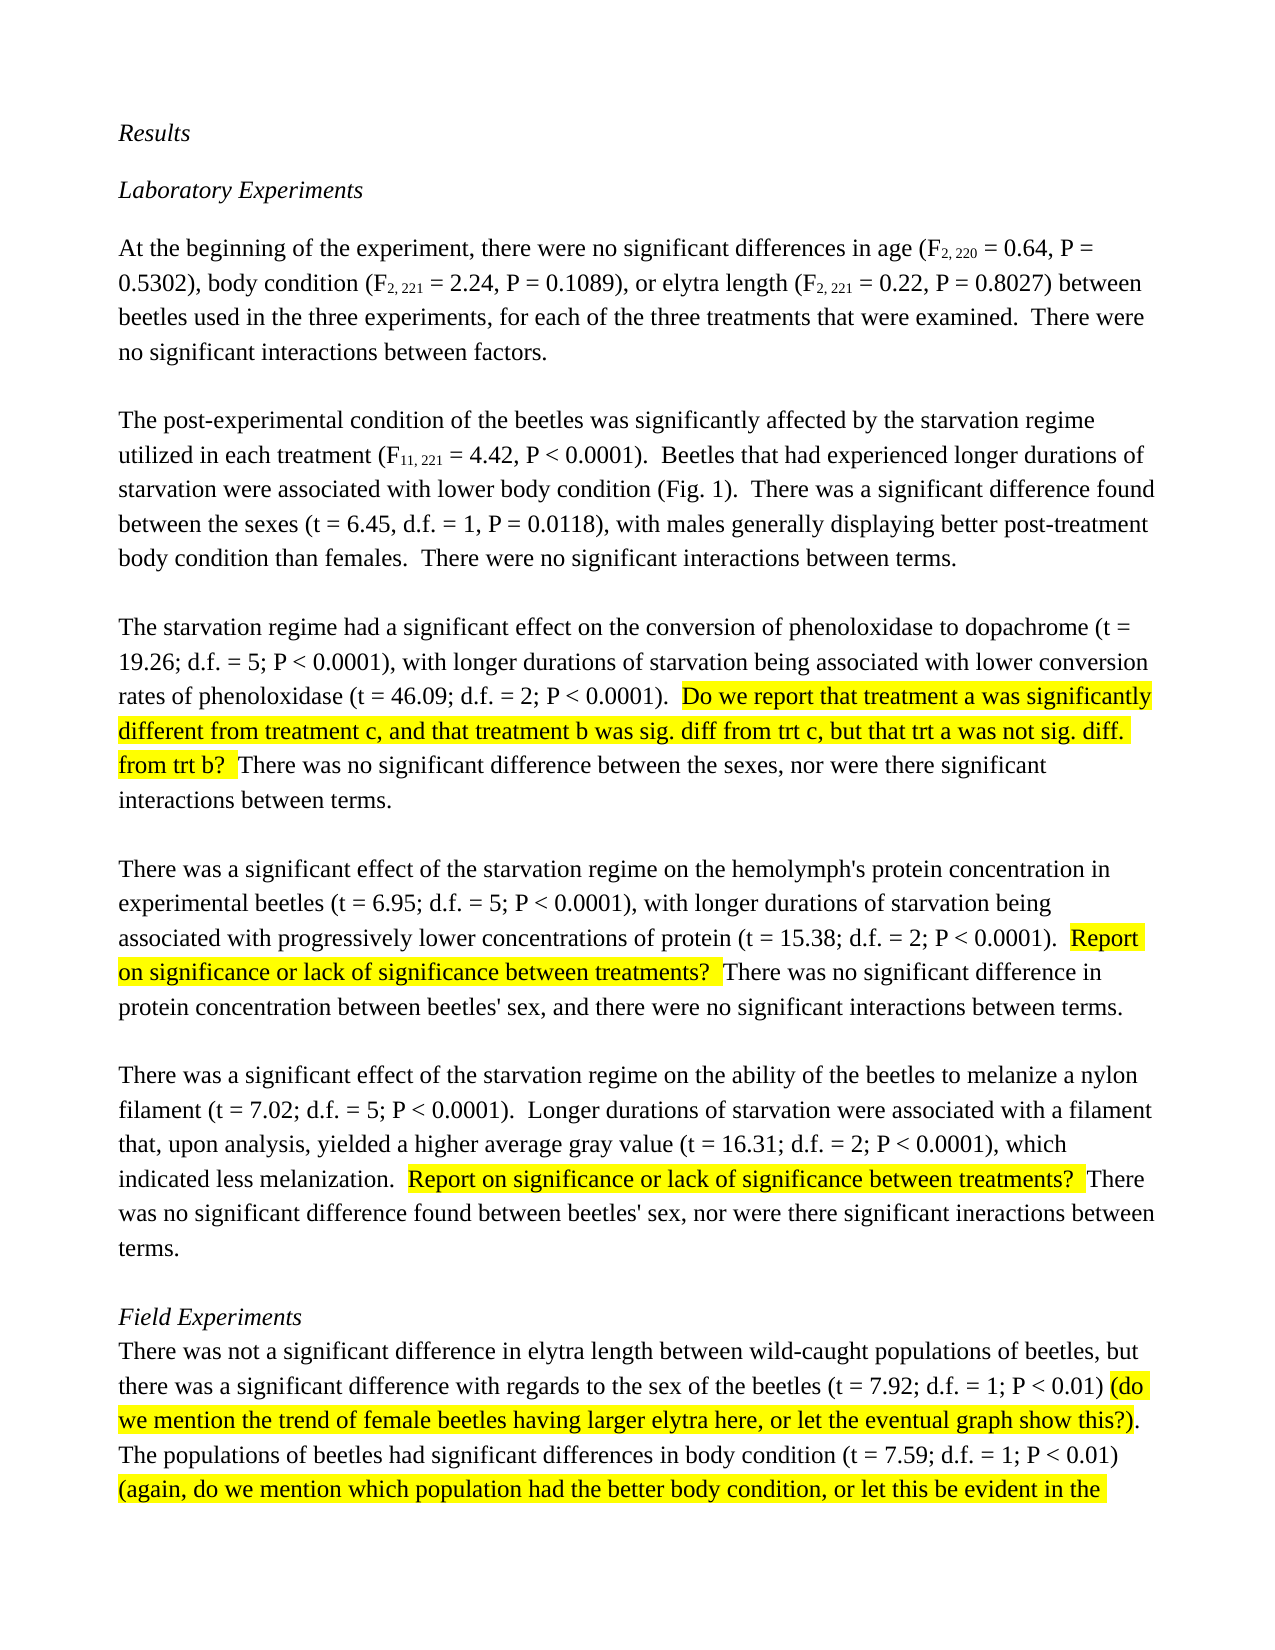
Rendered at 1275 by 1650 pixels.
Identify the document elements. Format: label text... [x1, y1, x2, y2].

text There was a significant effect of the starvation regime on the ability of the beetles to melanize a nylon filament (t = 7.02; d.f. = 5; P < 0.0001). Longer durations of starvation were associated with a filament that, upon analysis, yielded a higher average gray value (t = 16.31; d.f. = 2; P < 0.0001), which indicated less melanization. Report on significance or lack of significance between treatments? There was no significant difference found between beetles' sex, nor were there significant ineractions between terms. [118, 1061, 1157, 1262]
text The post-experimental condition of the beetles was significantly affected by the starvation regime utilized in each treatment (F11, 221 = 4.42, P < 0.0001). Beetles that had experienced longer durations of starvation were associated with lower body condition (Fig. 1). There was a significant difference found between the sexes (t = 6.45, d.f. = 1, P = 0.0118), with males generally displaying better post-treatment body condition than females. There were no significant interactions between terms. [118, 406, 1157, 572]
text Laboratory Experiments [118, 176, 1157, 204]
text There was not a significant difference in elytra length between wild-caught populations of beetles, but there was a significant difference with regards to the sex of the beetles (t = 7.92; d.f. = 1; P < 0.01) (do we mention the trend of female beetles having larger elytra here, or let the eventual graph show this?). The populations of beetles had significant differences in body condition (t = 7.59; d.f. = 1; P < 0.01) (again, do we mention which population had the better body condition, or let this be evident in the [118, 1336, 1157, 1503]
text There was a significant effect of the starvation regime on the hemolymph's protein concentration in experimental beetles (t = 6.95; d.f. = 5; P < 0.0001), with longer durations of starvation being associated with progressively lower concentrations of protein (t = 15.38; d.f. = 2; P < 0.0001). Report on significance or lack of significance between treatments? There was no significant difference in protein concentration between beetles' sex, and there were no significant interactions between terms. [118, 854, 1157, 1020]
text At the beginning of the experiment, there were no significant differences in age (F2, 220 = 0.64, P = 0.5302), body condition (F2, 221 = 2.24, P = 0.1089), or elytra length (F2, 221 = 0.22, P = 0.8027) between beetles used in the three experiments, for each of the three treatments that were examined. There were no significant interactions between factors. [118, 233, 1157, 365]
text The starvation regime had a significant effect on the conversion of phenoloxidase to dopachrome (t = 19.26; d.f. = 5; P < 0.0001), with longer durations of starvation being associated with lower conversion rates of phenoloxidase (t = 46.09; d.f. = 2; P < 0.0001). Do we report that treatment a was significantly different from treatment c, and that treatment b was sig. diff from trt c, but that trt a was not sig. diff. from trt b? There was no significant difference between the sexes, nor were there significant interactions between terms. [118, 612, 1157, 813]
text Results [118, 118, 1157, 147]
text Field Experiments [118, 1302, 1157, 1331]
